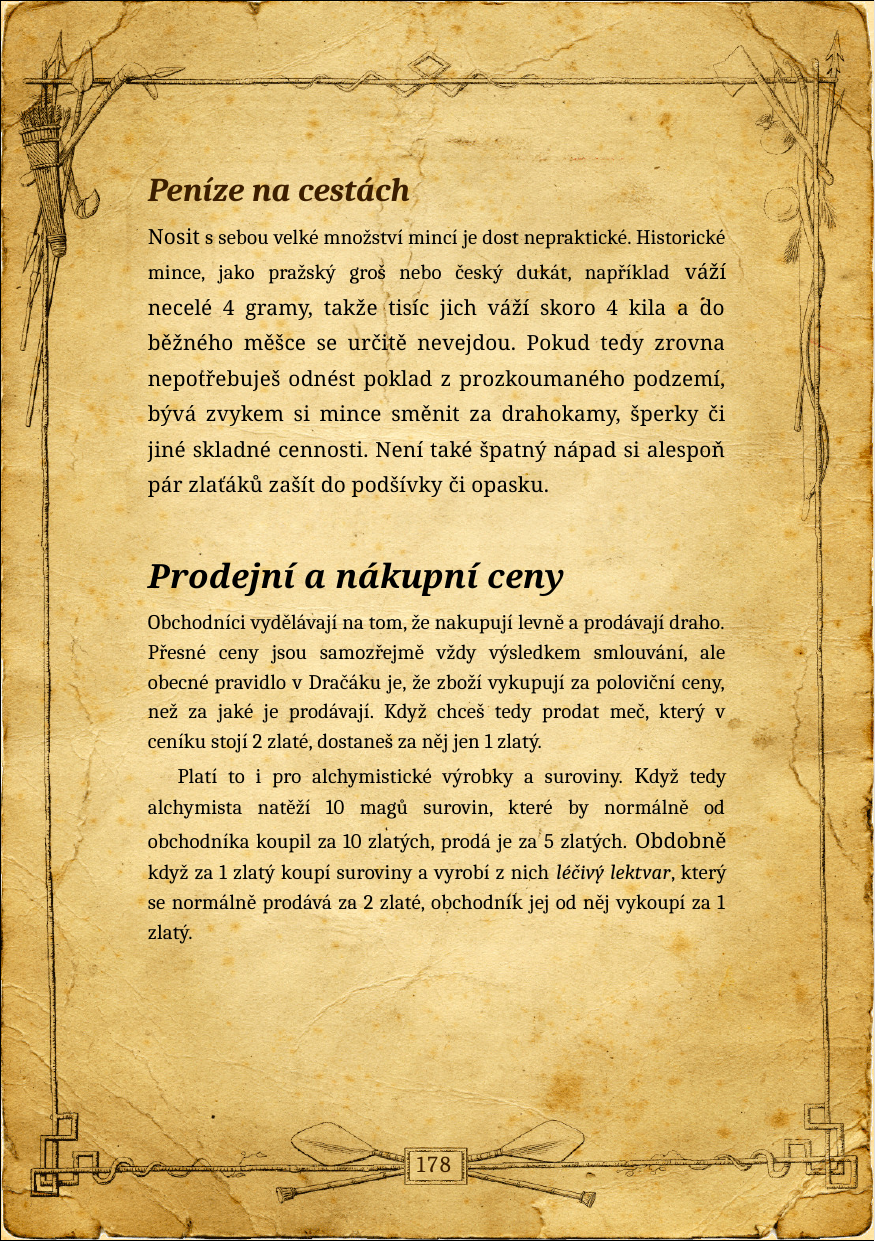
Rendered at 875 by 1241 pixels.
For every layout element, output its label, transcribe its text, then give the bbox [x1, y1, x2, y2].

text Nosit s sebou velké množství mincí je dost nepraktické. Historické mince, jako pražský groš nebo český dukát, například váží necelé 4 gramy, takže tisíc jich váží skoro 4 kila a do běžného měšce se určitě nevejdou. Pokud tedy zrovna nepotřebuješ odnést poklad z prozkoumaného podzemí, bývá zvykem si mince směnit za drahokamy, šperky či jiné skladné cennosti. Není také špatný nápad si alespoň pár zlaťáků zašít do podšívky či opasku. [148, 222, 726, 499]
subtitle Peníze na cestách [148, 172, 726, 210]
subtitle Prodejní a nákupní ceny [148, 553, 726, 599]
picture [1, 1, 874, 1240]
text Obchodníci vydělávají na tom, že nakupují levně a prodávají draho. Přesné ceny jsou samozřejmě vždy výsledkem smlouvání, ale obecné pravidlo v Dračáku je, že zboží vykupují za poloviční ceny, než za jaké je prodávají. Když chceš tedy prodat meč, který v ceníku stojí 2 zlaté, dostaneš za něj jen 1 zlatý. Platí to i pro alchymistické výrobky a suroviny. Když tedy alchymista natěží 10 magů surovin, které by normálně od obchodníka koupil za 10 zlatých, prodá je za 5 zlatých. Obdobně když za 1 zlatý koupí suroviny a vyrobí z nich léčivý lektvar, který se normálně prodává za 2 zlaté, obchodník jej od něj vykoupí za 1 zlatý. [148, 611, 726, 945]
